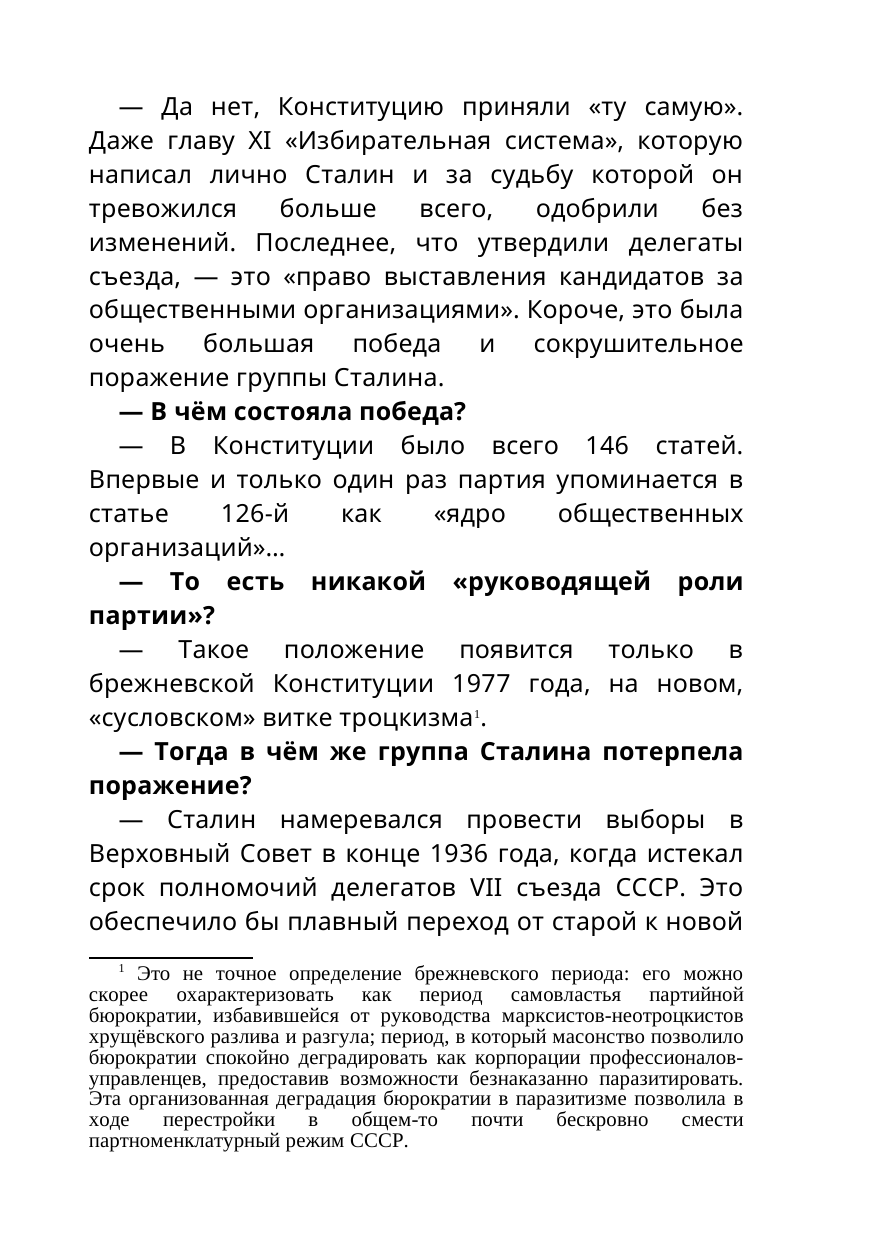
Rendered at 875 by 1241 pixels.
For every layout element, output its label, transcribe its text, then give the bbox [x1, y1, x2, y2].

text Это не точное определение брежневского периода: его можно скорее охарактеризовать как период самовластья партийной бюрократии, избавившейся от руководства марксистов-неотроцкистов хрущёвского разлива и разгула; период, в который масонство позволило бюрократии спокойно деградировать как корпорации профессионалов-управленцев, предоставив возможности безнаказанно паразитировать. Эта организованная деградация бюрократии в паразитизме позволила в ходе перестройки в общем-то почти бескровно смести партноменклатурный режим СССР. [89, 964, 744, 1152]
text — Тогда в чём же группа Сталина потерпела поражение? [89, 734, 744, 802]
text — Такое положение появится только в брежневской Конституции 1977 года, на новом, «сусловском» витке троцкизма. [89, 632, 744, 734]
text — Да нет, Конституцию приняли «ту самую». Даже главу XI «Избирательная система», которую написал лично Сталин и за судьбу которой он тревожился больше всего, одобрили без изменений. Последнее, что утвердили делегаты съезда, — это «право выставления кандидатов за общественными организациями». Короче, это была очень большая победа и сокрушительное поражение группы Сталина. [89, 89, 744, 394]
text — В чём состояла победа? [89, 394, 744, 428]
text — Сталин намеревался провести выборы в Верховный Совет в конце 1936 года, когда истекал срок полномочий делегатов VII съезда СССР. Это обеспечило бы плавный переход от старой к новой [89, 802, 744, 938]
text — То есть никакой «руководящей роли партии»? [89, 564, 744, 632]
text — В Конституции было всего 146 статей. Впервые и только один раз партия упоминается в статье 126-й как «ядро общественных организаций»… [89, 428, 744, 564]
